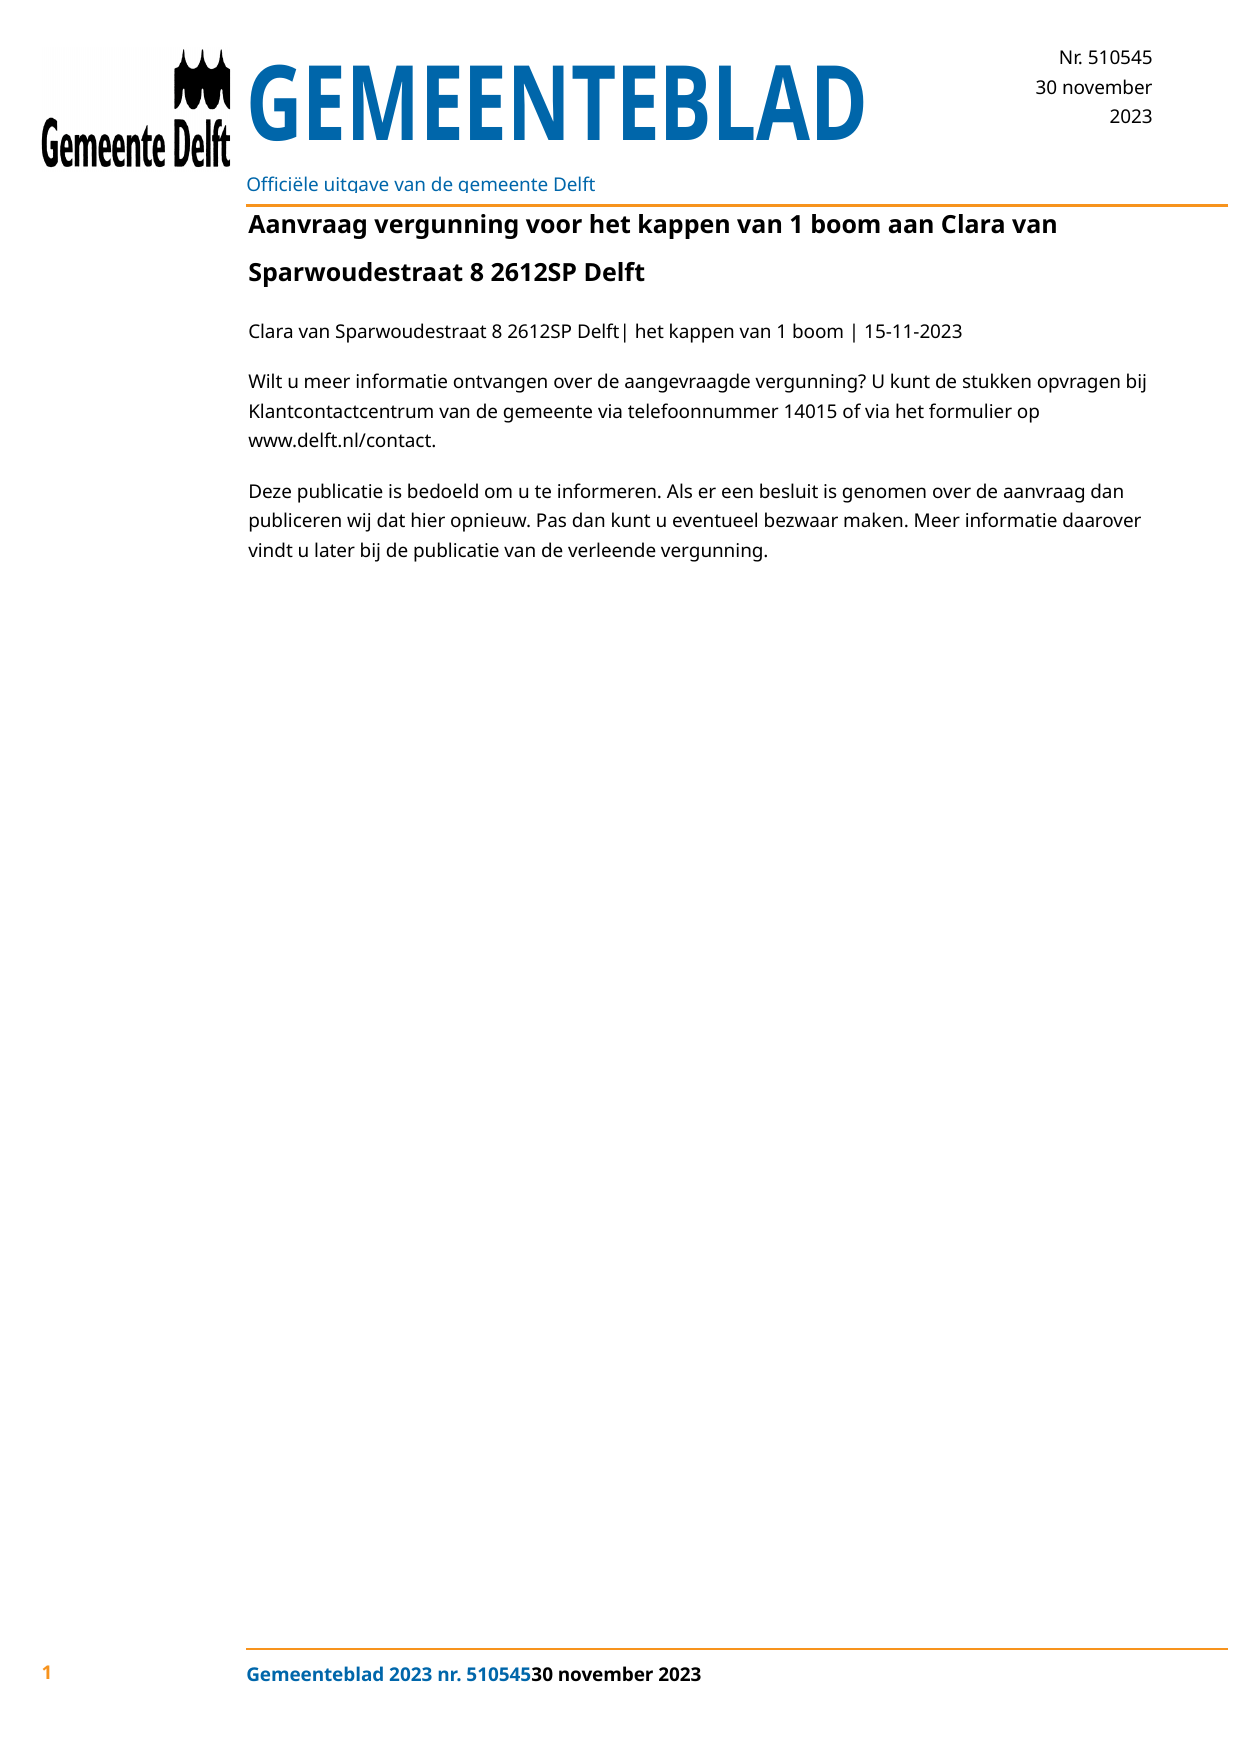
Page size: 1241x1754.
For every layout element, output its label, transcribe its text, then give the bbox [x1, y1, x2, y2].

text Deze publicatie is bedoeld om u te informeren. Als er een besluit is genomen over de aanvraag dan publiceren wij dat hier opnieuw. Pas dan kunt u eventueel bezwaar maken. Meer informatie daarover vindt u later bij de publicatie van de verleende vergunning. [248, 478, 1152, 563]
text Aanvraag vergunning voor het kappen van 1 boom aan Clara van Sparwoudestraat 8 2612SP Delft [248, 207, 1152, 288]
text Clara van Sparwoudestraat 8 2612SP Delft| het kappen van 1 boom | 15-11-2023 [248, 318, 1152, 344]
picture [41, 47, 231, 172]
text Wilt u meer informatie ontvangen over de aangevraagde vergunning? U kunt de stukken opvragen bij Klantcontactcentrum van de gemeente via telefoonnummer 14015 of via het formulier op www.delft.nl/contact. [248, 368, 1152, 453]
